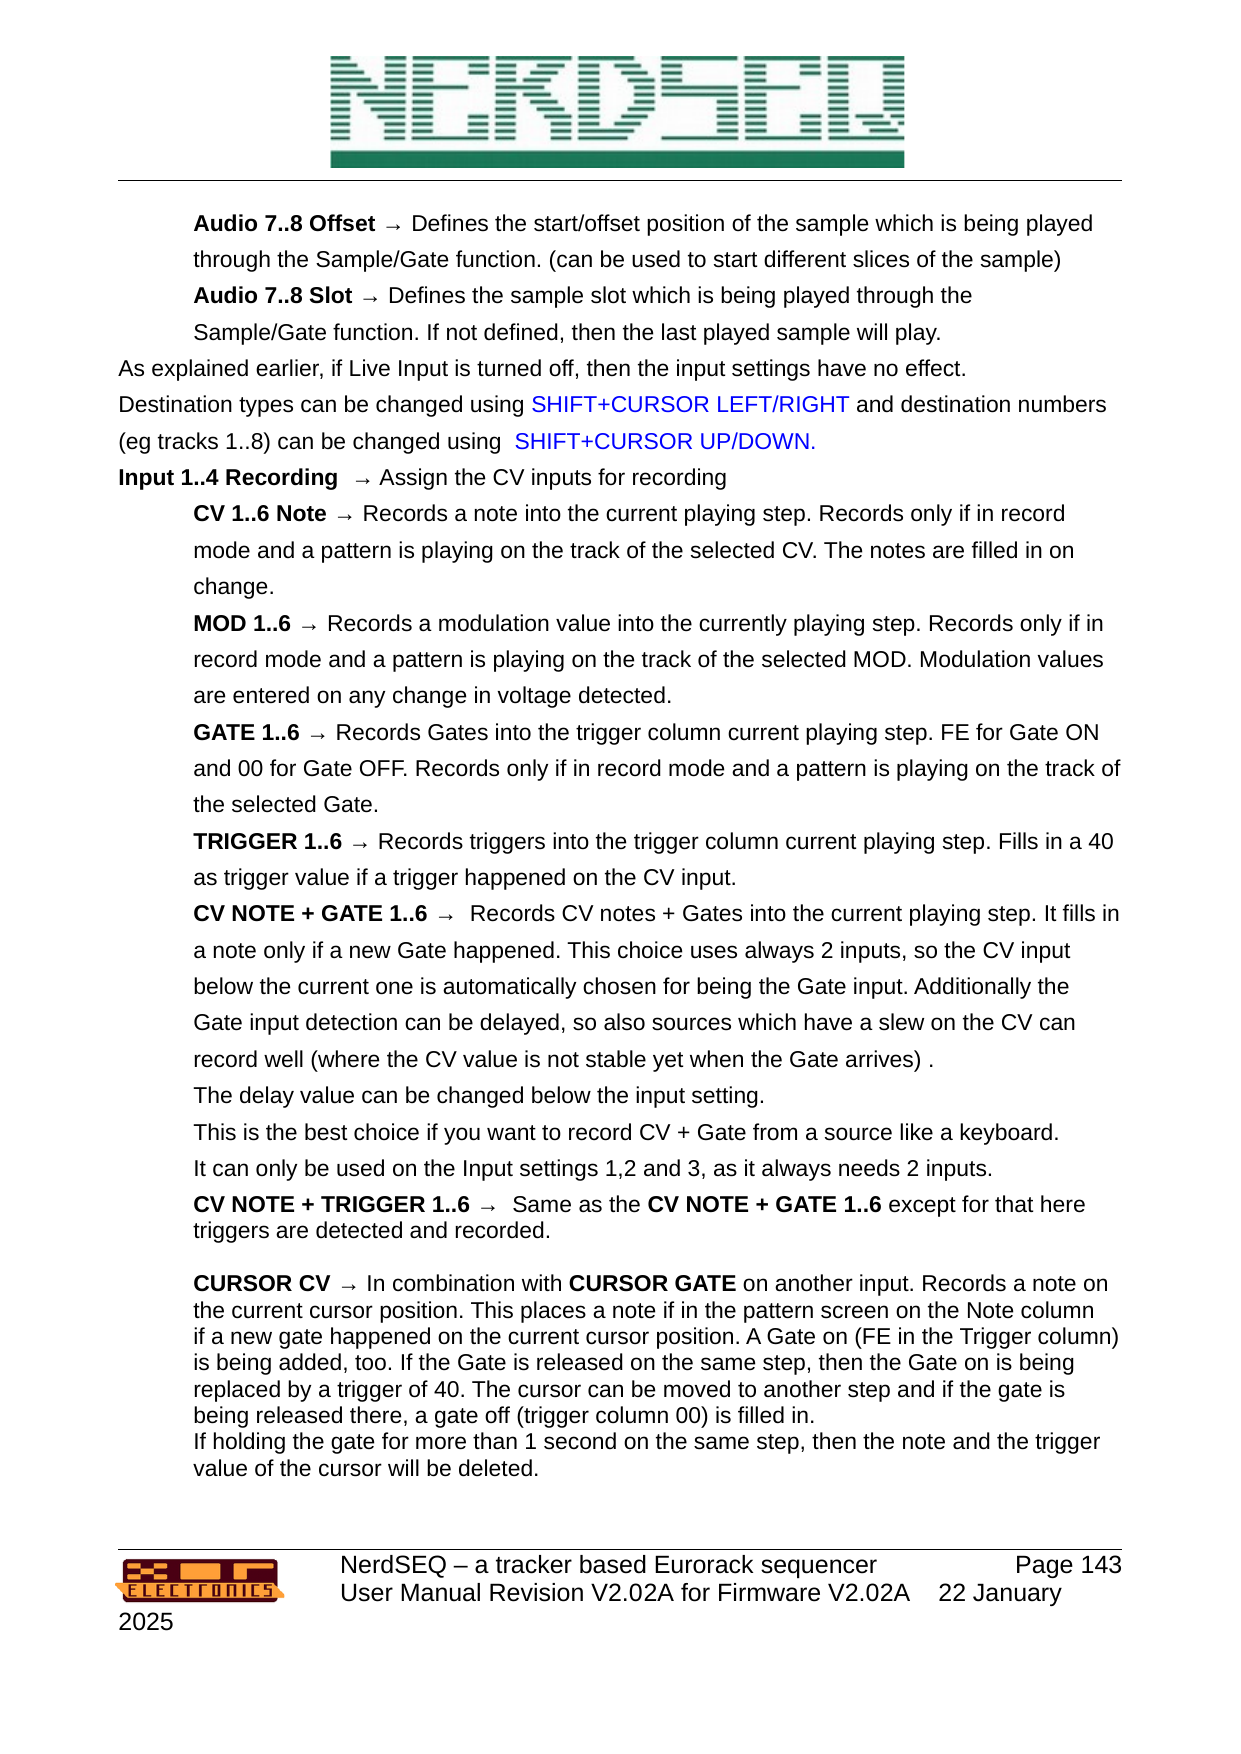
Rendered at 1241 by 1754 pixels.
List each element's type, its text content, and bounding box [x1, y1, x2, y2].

picture [330, 56, 905, 168]
text Destination types can be changed using SHIFT+CURSOR LEFT/RIGHT and destination numbers (eg tracks 1..8) can be changed using SHIFT+CURSOR UP/DOWN. [118, 391, 1122, 454]
text GATE 1..6 → Records Gates into the trigger column current playing step. FE for Gate ON and 00 for Gate OFF. Records only if in record mode and a pattern is playing on the track of the selected Gate. [118, 718, 1122, 818]
text CV NOTE + TRIGGER 1..6 → Same as the CV NOTE + GATE 1..6 except for that here triggers are detected and recorded. [118, 1191, 1122, 1244]
text The delay value can be changed below the input setting. [118, 1082, 1122, 1108]
text Audio 7..8 Slot → Defines the sample slot which is being played through the Sample/Gate function. If not defined, then the last played sample will play. [118, 282, 1122, 345]
text Audio 7..8 Offset → Defines the start/offset position of the sample which is being played through the Sample/Gate function. (can be used to start different slices of the sample) [193, 209, 1122, 272]
text MOD 1..6 → Records a modulation value into the currently playing step. Records only if in record mode and a pattern is playing on the track of the selected MOD. Modulation values are entered on any change in voltage detected. [118, 609, 1122, 708]
picture [115, 1555, 285, 1605]
text TRIGGER 1..6 → Records triggers into the trigger column current playing step. Fills in a 40 as trigger value if a trigger happened on the CV input. [118, 828, 1122, 890]
text This is the best choice if you want to record CV + Gate from a source like a keyboard. [118, 1118, 1122, 1145]
text As explained earlier, if Live Input is turned off, then the input settings have no effect. [118, 355, 1122, 381]
text If holding the gate for more than 1 second on the same step, then the note and the trigger value of the cursor will be deleted. [118, 1428, 1122, 1481]
text Input 1..4 Recording → Assign the CV inputs for recording [118, 464, 1122, 490]
text CV 1..6 Note → Records a note into the current playing step. Records only if in record mode and a pattern is playing on the track of the selected CV. The notes are filled in on change. [118, 500, 1122, 599]
text CV NOTE + GATE 1..6 → Records CV notes + Gates into the current playing step. It fills in a note only if a new Gate happened. This choice uses always 2 inputs, so the CV input below the current one is automatically chosen for being the Gate input. Additionally the Gate input detection can be delayed, so also sources which have a slew on the CV can record well (where the CV value is not stable yet when the Gate arrives) . [193, 900, 1122, 1072]
text It can only be used on the Input settings 1,2 and 3, as it always needs 2 inputs. [118, 1155, 1122, 1181]
text CURSOR CV → In combination with CURSOR GATE on another input. Records a note on the current cursor position. This places a note if in the pattern screen on the Note column if a new gate happened on the current cursor position. A Gate on (FE in the Trigger column) is being added, too. If the Gate is released on the same step, then the Gate on is being replaced by a trigger of 40. The cursor can be moved to another step and if the gate is being released there, a gate off (trigger column 00) is filled in. [118, 1270, 1122, 1428]
